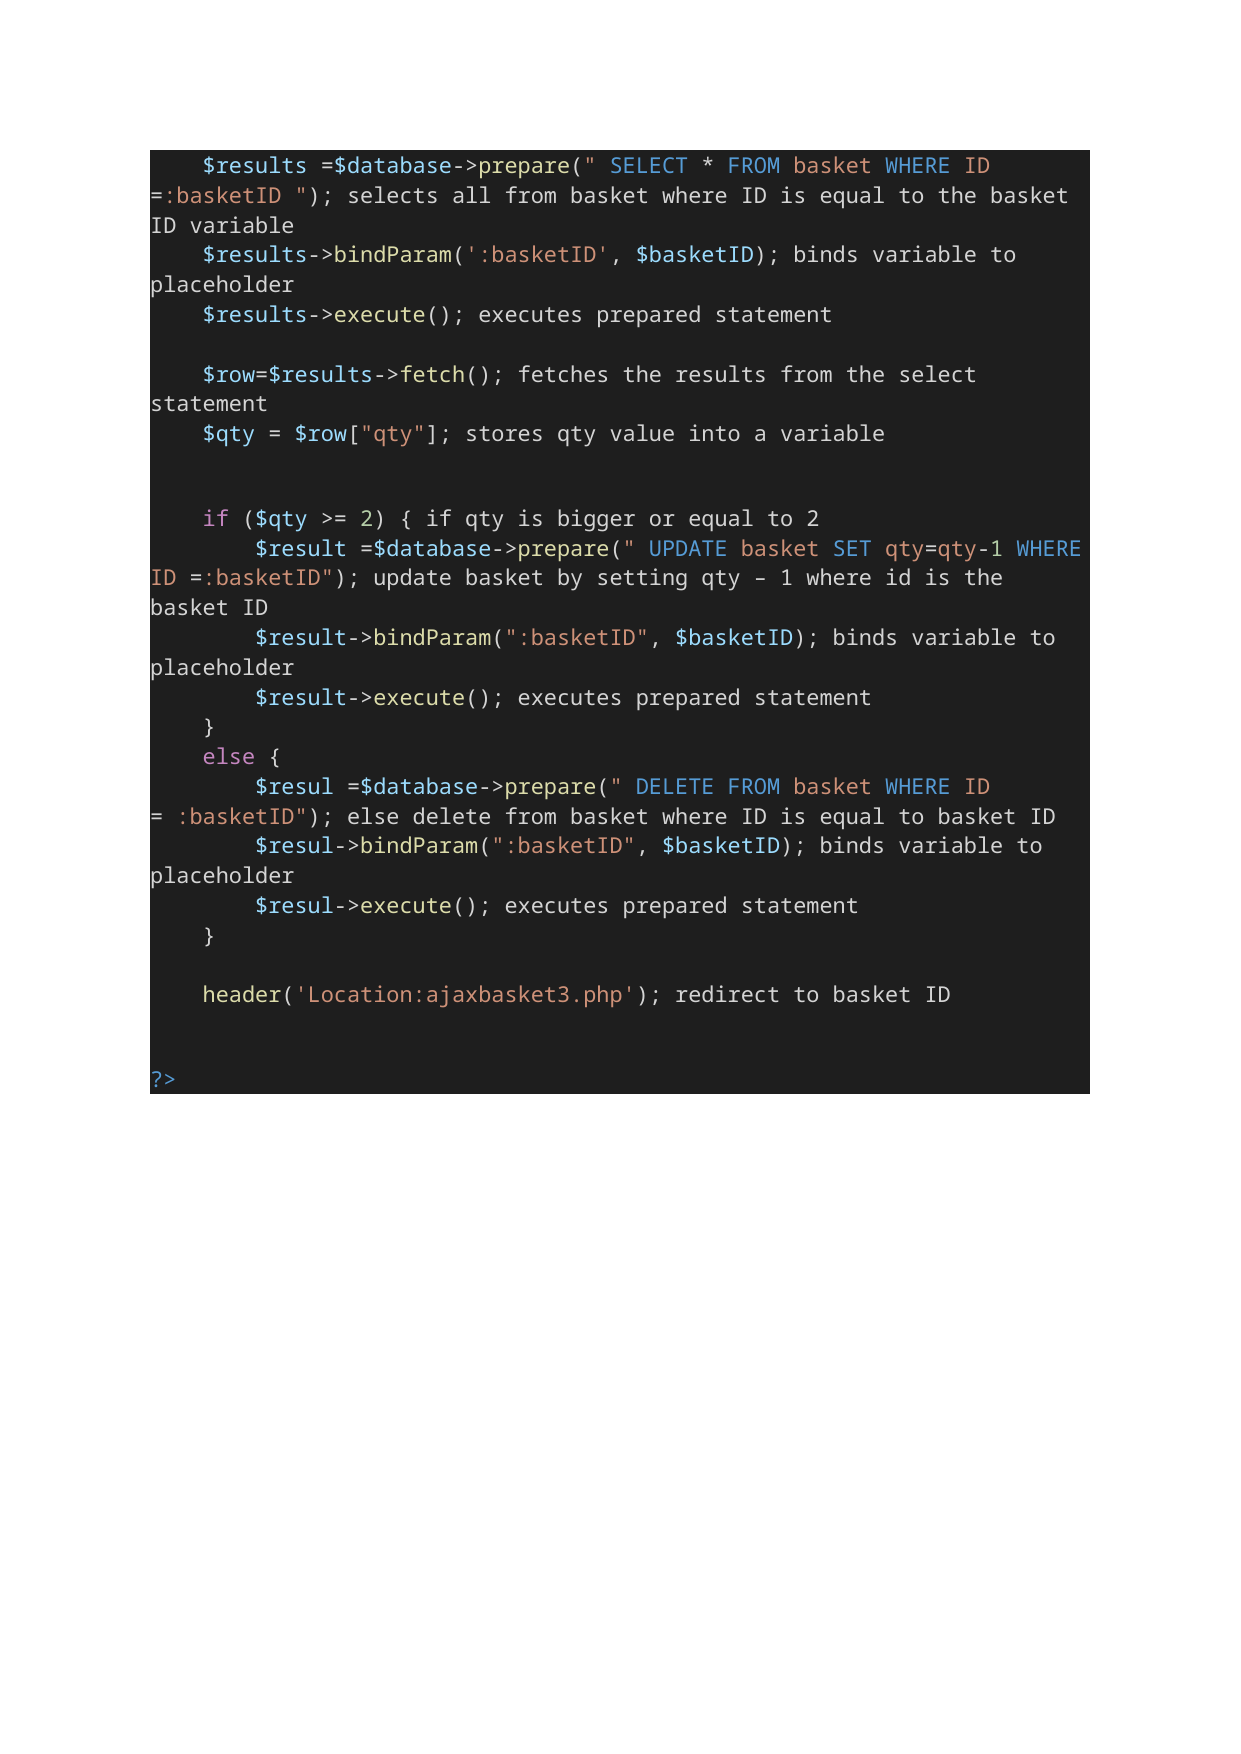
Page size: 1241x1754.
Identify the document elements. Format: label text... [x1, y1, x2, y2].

text $results =$database->prepare(" SELECT * FROM basket WHERE ID =:basketID "); selects all from basket where ID is equal to the basket ID variable [150, 150, 1090, 239]
text $result->bindParam(":basketID", $basketID); binds variable to placeholder [150, 622, 1090, 681]
text } [150, 711, 1090, 741]
text if ($qty >= 2) { if qty is bigger or equal to 2 [150, 503, 1090, 532]
text $results->bindParam(':basketID', $basketID); binds variable to placeholder [150, 239, 1090, 299]
text } [150, 920, 1090, 949]
text header('Location:ajaxbasket3.php'); redirect to basket ID [150, 979, 1090, 1009]
text else { [150, 741, 1090, 771]
text $result->execute(); executes prepared statement [150, 681, 1090, 711]
text $resul->bindParam(":basketID", $basketID); binds variable to placeholder [150, 830, 1090, 890]
text $resul =$database->prepare(" DELETE FROM basket WHERE ID = :basketID"); else delete from basket where ID is equal to basket ID [150, 771, 1090, 830]
text $row=$results->fetch(); fetches the results from the select statement [150, 358, 1090, 418]
text $results->execute(); executes prepared statement [150, 299, 1090, 329]
text $qty = $row["qty"]; stores qty value into a variable [150, 418, 1090, 448]
text ?> [150, 1064, 1090, 1094]
text $result =$database->prepare(" UPDATE basket SET qty=qty-1 WHERE ID =:basketID"); update basket by setting qty – 1 where id is the basket ID [150, 532, 1090, 622]
text $resul->execute(); executes prepared statement [150, 890, 1090, 920]
